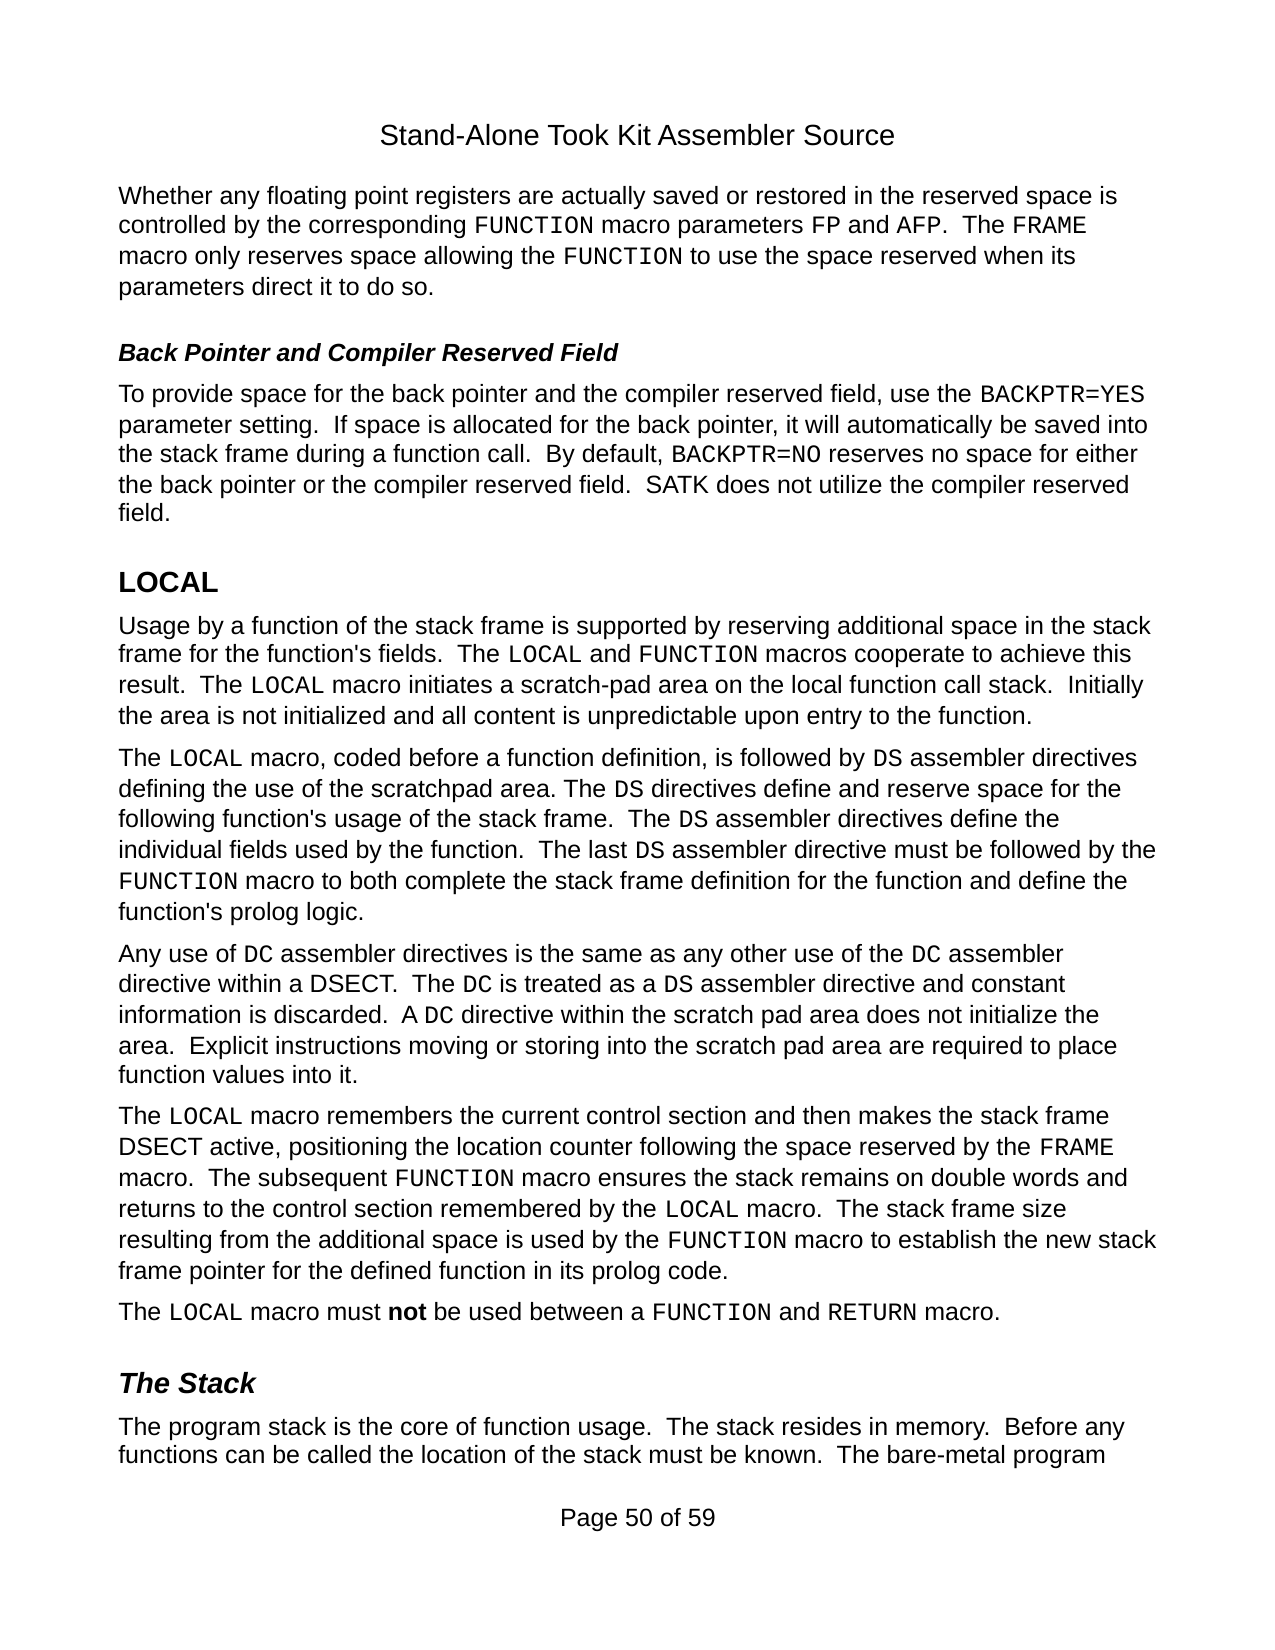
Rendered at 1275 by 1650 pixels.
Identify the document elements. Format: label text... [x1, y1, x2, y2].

subtitle Back Pointer and Compiler Reserved Field [118, 338, 1157, 367]
subtitle LOCAL [118, 565, 1157, 598]
text The LOCAL macro, coded before a function definition, is followed by DS assembler directives defining the use of the scratchpad area. The DS directives define and reserve space for the following function's usage of the stack frame. The DS assembler directives define the individual fields used by the function. The last DS assembler directive must be followed by the FUNCTION macro to both complete the stack frame definition for the function and define the function's prolog logic. [118, 743, 1157, 926]
text Usage by a function of the stack frame is supported by reserving additional space in the stack frame for the function's fields. The LOCAL and FUNCTION macros cooperate to achieve this result. The LOCAL macro initiates a scratch-pad area on the local function call stack. Initially the area is not initialized and all content is unpredictable upon entry to the function. [118, 611, 1157, 730]
text To provide space for the back pointer and the compiler reserved field, use the BACKPTR=YES parameter setting. If space is allocated for the back pointer, it will automatically be saved into the stack frame during a function call. By default, BACKPTR=NO reserves no space for either the back pointer or the compiler reserved field. SATK does not utilize the compiler reserved field. [118, 379, 1157, 527]
subtitle The Stack [118, 1366, 1157, 1399]
text Any use of DC assembler directives is the same as any other use of the DC assembler directive within a DSECT. The DC is treated as a DS assembler directive and constant information is discarded. A DC directive within the scratch pad area does not initialize the area. Explicit instructions moving or storing into the scratch pad area are required to place function values into it. [118, 938, 1157, 1089]
text The LOCAL macro must not be used between a FUNCTION and RETURN macro. [118, 1297, 1157, 1328]
text Whether any floating point registers are actually saved or restored in the reserved space is controlled by the corresponding FUNCTION macro parameters FP and AFP. The FRAME macro only reserves space allowing the FUNCTION to use the space reserved when its parameters direct it to do so. [118, 181, 1157, 301]
text The program stack is the core of function usage. The stack resides in memory. Before any functions can be called the location of the stack must be known. The bare-metal program [118, 1412, 1157, 1469]
text The LOCAL macro remembers the current control section and then makes the stack frame DSECT active, positioning the location counter following the space reserved by the FRAME macro. The subsequent FUNCTION macro ensures the stack remains on double words and returns to the control section remembered by the LOCAL macro. The stack frame size resulting from the additional space is used by the FUNCTION macro to establish the new stack frame pointer for the defined function in its prolog code. [118, 1101, 1157, 1285]
